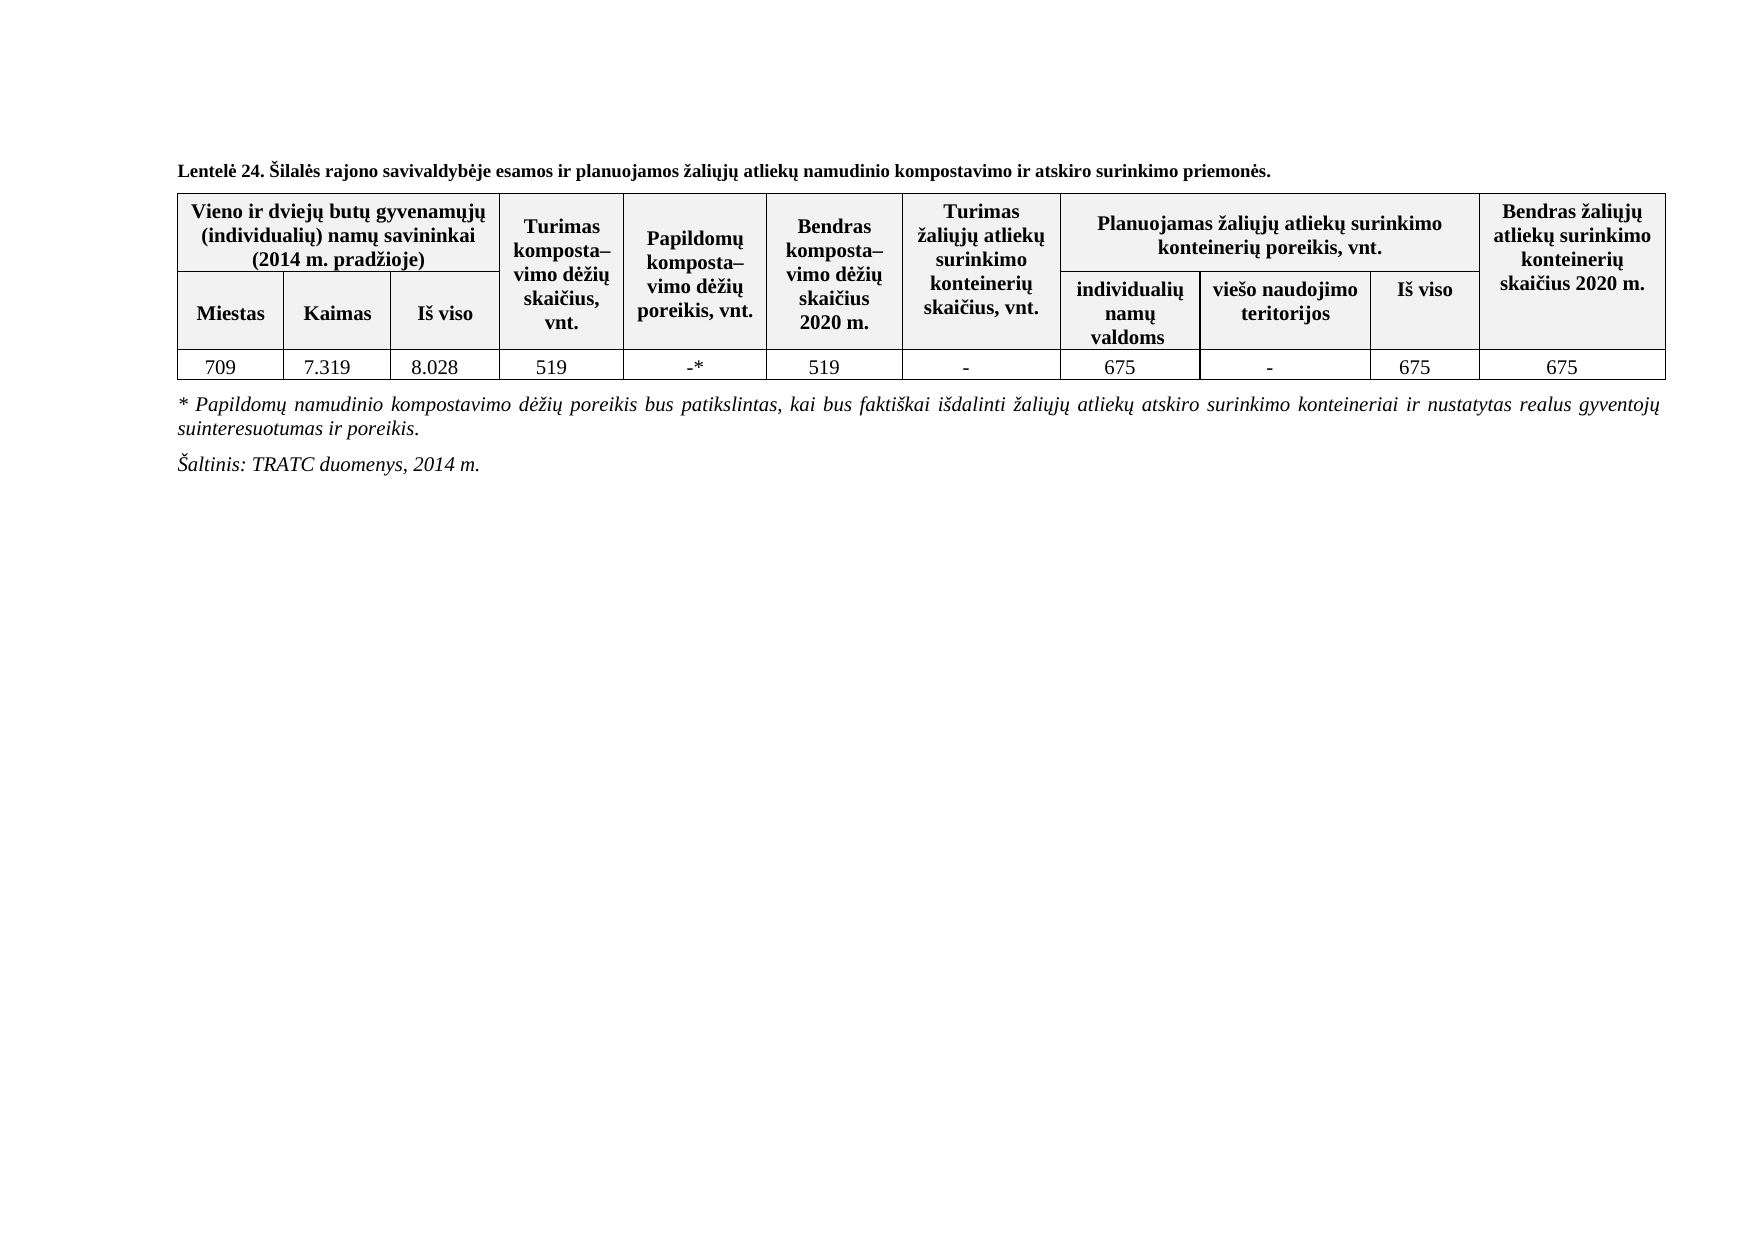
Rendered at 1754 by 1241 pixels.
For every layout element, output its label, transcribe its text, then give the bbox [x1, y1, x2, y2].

table_header Turimas komposta–vimo dėžių skaičius, vnt. [500, 194, 623, 349]
table_cell Kaimas [284, 272, 390, 349]
table_cell 675 [1061, 350, 1199, 379]
table_cell individualių namų valdoms [1061, 272, 1199, 349]
text Lentelė 24. Šilalės rajono savivaldybėje esamos ir planuojamos žaliųjų atliekų namudinio kompostavimo ir atskiro surinkimo priemonės. [177, 159, 1665, 181]
table_cell - [1201, 350, 1370, 379]
table_cell -* [624, 350, 766, 379]
table_cell Miestas [178, 272, 283, 349]
table_header Turimas žaliųjų atliekų surinkimo konteinerių skaičius, vnt. [903, 194, 1060, 349]
table_header Bendras komposta–vimo dėžių skaičius 2020 m. [767, 194, 902, 349]
table_cell 675 [1371, 350, 1479, 379]
text Šaltinis: TRATC duomenys, 2014 m. [177, 452, 1665, 476]
table_cell 7.319 [284, 350, 390, 379]
table_cell 519 [500, 350, 623, 379]
table_cell - [903, 350, 1060, 379]
table_cell Iš viso [1371, 272, 1479, 349]
text * Papildomų namudinio kompostavimo dėžių poreikis bus patikslintas, kai bus faktiškai išdalinti žaliųjų atliekų atskiro surinkimo konteineriai ir nustatytas realus gyventojų suinteresuotumas ir poreikis. [177, 392, 1665, 440]
table_cell 709 [178, 350, 283, 379]
table_cell 8.028 [391, 350, 499, 379]
table_cell viešo naudojimo teritorijos [1201, 272, 1370, 349]
table_header Bendras žaliųjų atliekų surinkimo konteinerių skaičius 2020 m. [1480, 194, 1665, 349]
table_cell Iš viso [391, 272, 499, 349]
table_header Vieno ir dviejų butų gyvenamųjų (individualių) namų savininkai (2014 m. pradžioje) [178, 194, 499, 271]
table_header Papildomų komposta–vimo dėžių poreikis, vnt. [624, 194, 766, 349]
table_cell 519 [767, 350, 902, 379]
table_cell 675 [1480, 350, 1665, 379]
table_header Planuojamas žaliųjų atliekų surinkimo konteinerių poreikis, vnt. [1061, 194, 1479, 271]
